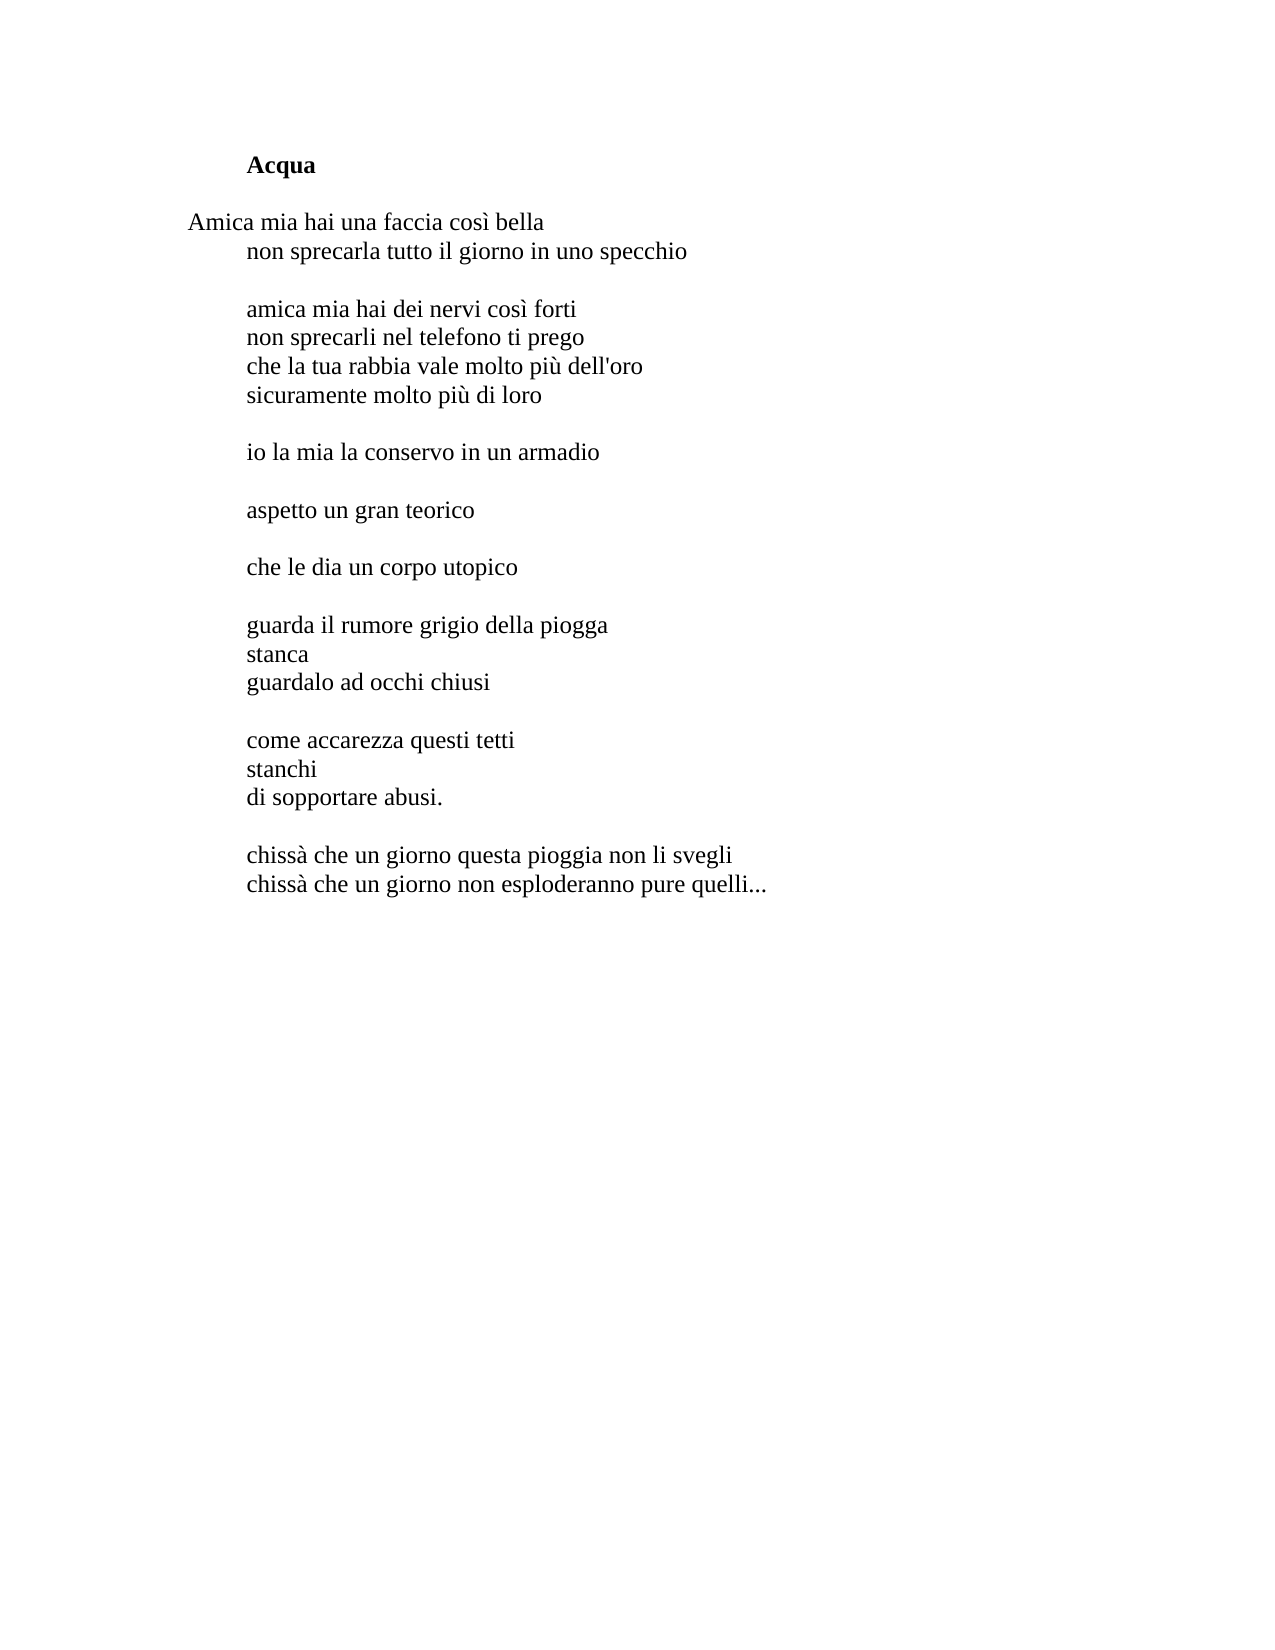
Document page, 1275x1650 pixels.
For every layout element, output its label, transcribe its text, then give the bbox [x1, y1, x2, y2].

text non sprecarla tutto il giorno in uno specchio [187, 236, 1087, 265]
text Acqua [187, 150, 1087, 179]
text che le dia un corpo utopico [187, 552, 1087, 581]
text sicuramente molto più di loro [187, 380, 1087, 409]
text aspetto un gran teorico [187, 495, 1087, 524]
text stanca [187, 639, 1087, 667]
text che la tua rabbia vale molto più dell'oro [187, 351, 1087, 380]
text Amica mia hai una faccia così bella [187, 207, 1087, 236]
text guardalo ad occhi chiusi [187, 667, 1087, 696]
text non sprecarli nel telefono ti prego [187, 322, 1087, 351]
text guarda il rumore grigio della piogga [187, 610, 1087, 639]
text come accarezza questi tetti [187, 725, 1087, 754]
text di sopportare abusi. [187, 782, 1087, 811]
text chissà che un giorno questa pioggia non li svegli [187, 840, 1087, 869]
text chissà che un giorno non esploderanno pure quelli... [187, 869, 1087, 897]
text amica mia hai dei nervi così forti [187, 294, 1087, 322]
text io la mia la conservo in un armadio [187, 437, 1087, 466]
text stanchi [187, 754, 1087, 782]
